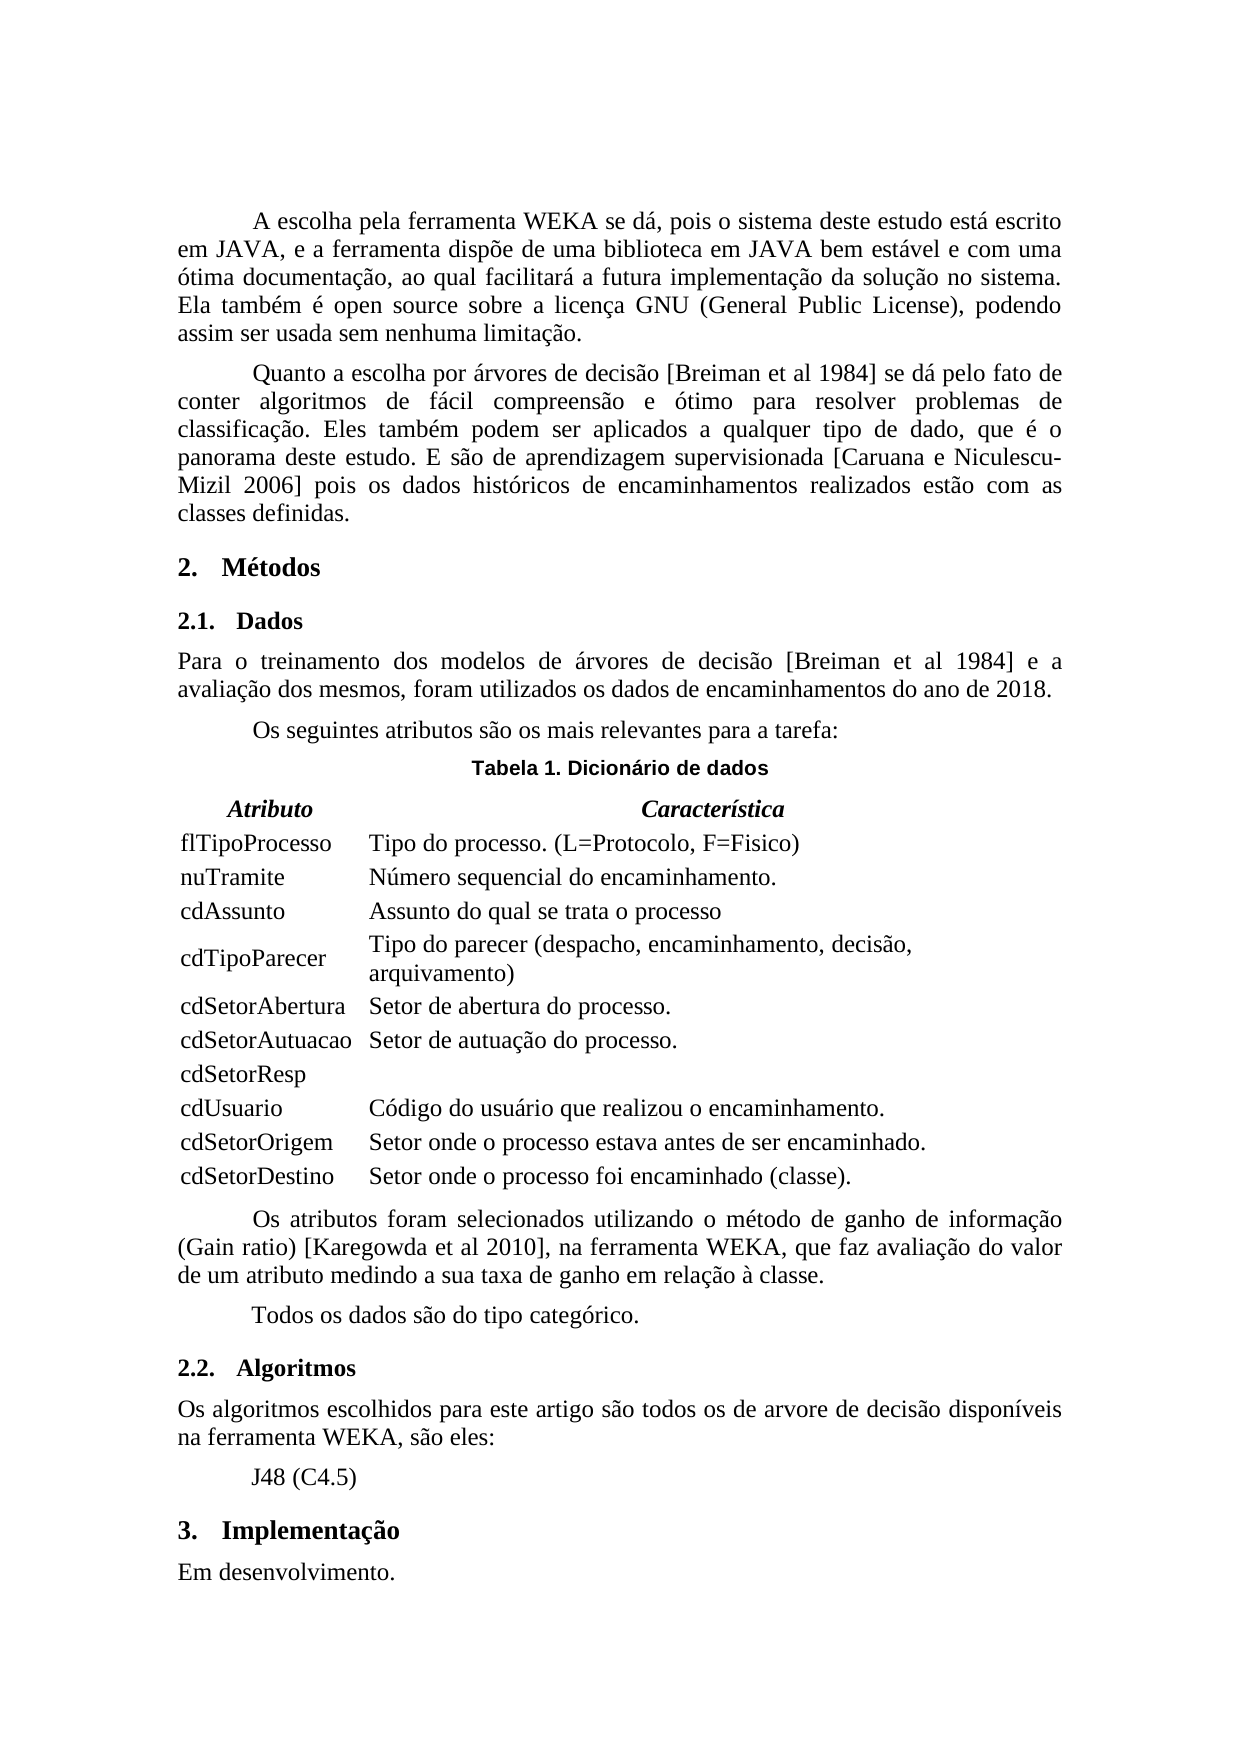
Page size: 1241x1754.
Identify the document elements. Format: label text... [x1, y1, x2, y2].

table_cell cdSetorAutuacao [177, 1023, 366, 1057]
table_cell Setor onde o processo foi encaminhado (classe). [366, 1159, 1063, 1192]
text Os seguintes atributos são os mais relevantes para a tarefa: [177, 716, 1063, 744]
table_cell flTipoProcesso [177, 826, 366, 860]
table_cell Setor de abertura do processo. [366, 989, 1063, 1023]
text J48 (C4.5) [177, 1463, 1063, 1491]
table_cell Tipo do parecer (despacho, encaminhamento, decisão, arquivamento) [366, 928, 1063, 989]
text Os atributos foram selecionados utilizando o método de ganho de informação (Gain ratio) [Karegowda et al 2010], na ferramenta WEKA, que faz avaliação do valor de um atributo medindo a sua taxa de ganho em relação à classe. [177, 1205, 1063, 1289]
table_cell Assunto do qual se trata o processo [366, 894, 1063, 927]
table_cell cdSetorOrigem [177, 1125, 366, 1159]
table_cell Código do usuário que realizou o encaminhamento. [366, 1091, 1063, 1125]
table_cell nuTramite [177, 860, 366, 894]
text Quanto a escolha por árvores de decisão [Breiman et al 1984] se dá pelo fato de conter algoritmos de fácil compreensão e ótimo para resolver problemas de classificação. Eles também podem ser aplicados a qualquer tipo de dado, que é o panorama deste estudo. E são de aprendizagem supervisionada [Caruana e Niculescu-Mizil 2006] pois os dados históricos de encaminhamentos realizados estão com as classes definidas. [177, 359, 1063, 527]
table_cell Tipo do processo. (L=Protocolo, F=Fisico) [366, 826, 1063, 860]
title Dados [177, 607, 1063, 635]
text Para o treinamento dos modelos de árvores de decisão [Breiman et al 1984] e a avaliação dos mesmos, foram utilizados os dados de encaminhamentos do ano de 2018. [177, 647, 1063, 703]
table_cell cdAssunto [177, 894, 366, 927]
table_cell cdTipoParecer [177, 928, 366, 989]
text Em desenvolvimento. [177, 1558, 1063, 1586]
table_cell cdSetorResp [177, 1057, 366, 1091]
title Algoritmos [177, 1354, 1063, 1382]
title Implementação [177, 1516, 1063, 1546]
table_cell Setor onde o processo estava antes de ser encaminhado. [366, 1125, 1063, 1159]
text A escolha pela ferramenta WEKA se dá, pois o sistema deste estudo está escrito em JAVA, e a ferramenta dispõe de uma biblioteca em JAVA bem estável e com uma ótima documentação, ao qual facilitará a futura implementação da solução no sistema. Ela também é open source sobre a licença GNU (General Public License), podendo assim ser usada sem nenhuma limitação. [177, 207, 1063, 347]
table_cell cdSetorDestino [177, 1159, 366, 1192]
text Tabela 1. Dicionário de dados [224, 756, 1016, 780]
table_cell [366, 1057, 1063, 1091]
table_cell cdUsuario [177, 1091, 366, 1125]
table_header Característica [366, 792, 1063, 826]
table_cell Setor de autuação do processo. [366, 1023, 1063, 1057]
table_cell cdSetorAbertura [177, 989, 366, 1023]
text Todos os dados são do tipo categórico. [177, 1301, 1063, 1329]
table_header Atributo [177, 792, 366, 826]
title Métodos [177, 552, 1063, 582]
table_cell Número sequencial do encaminhamento. [366, 860, 1063, 894]
text Os algoritmos escolhidos para este artigo são todos os de arvore de decisão disponíveis na ferramenta WEKA, são eles: [177, 1394, 1063, 1451]
